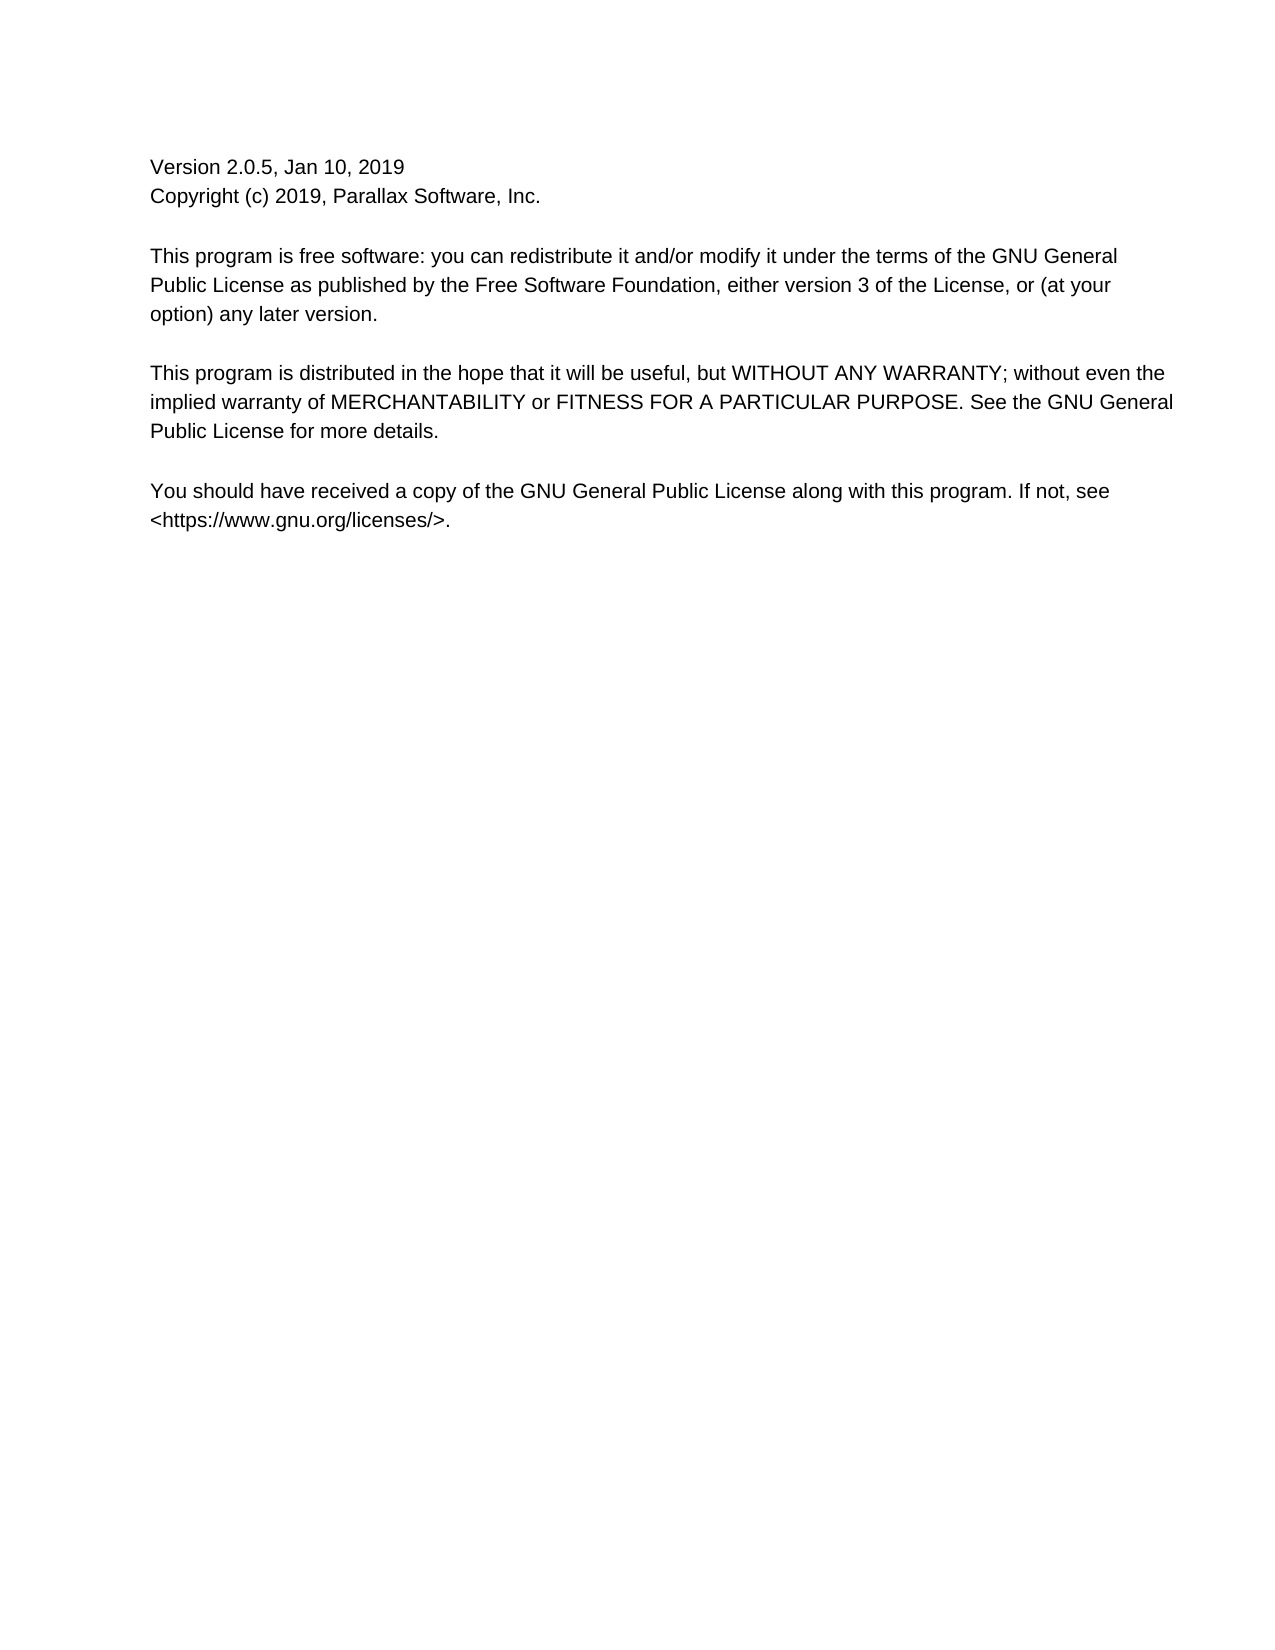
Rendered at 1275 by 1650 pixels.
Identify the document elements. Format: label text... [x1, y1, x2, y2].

text This program is free software: you can redistribute it and/or modify it under the terms of the GNU General Public License as published by the Free Software Foundation, either version 3 of the License, or (at your option) any later version. [150, 238, 1180, 326]
text This program is distributed in the hope that it will be useful, but WITHOUT ANY WARRANTY; without even the implied warranty of MERCHANTABILITY or FITNESS FOR A PARTICULAR PURPOSE. See the GNU General Public License for more details. [150, 356, 1180, 443]
text You should have received a copy of the GNU General Public License along with this program. If not, see <https://www.gnu.org/licenses/>. [150, 473, 1180, 532]
text Version 2.0.5, Jan 10, 2019 Copyright (c) 2019, Parallax Software, Inc. [150, 150, 1180, 208]
